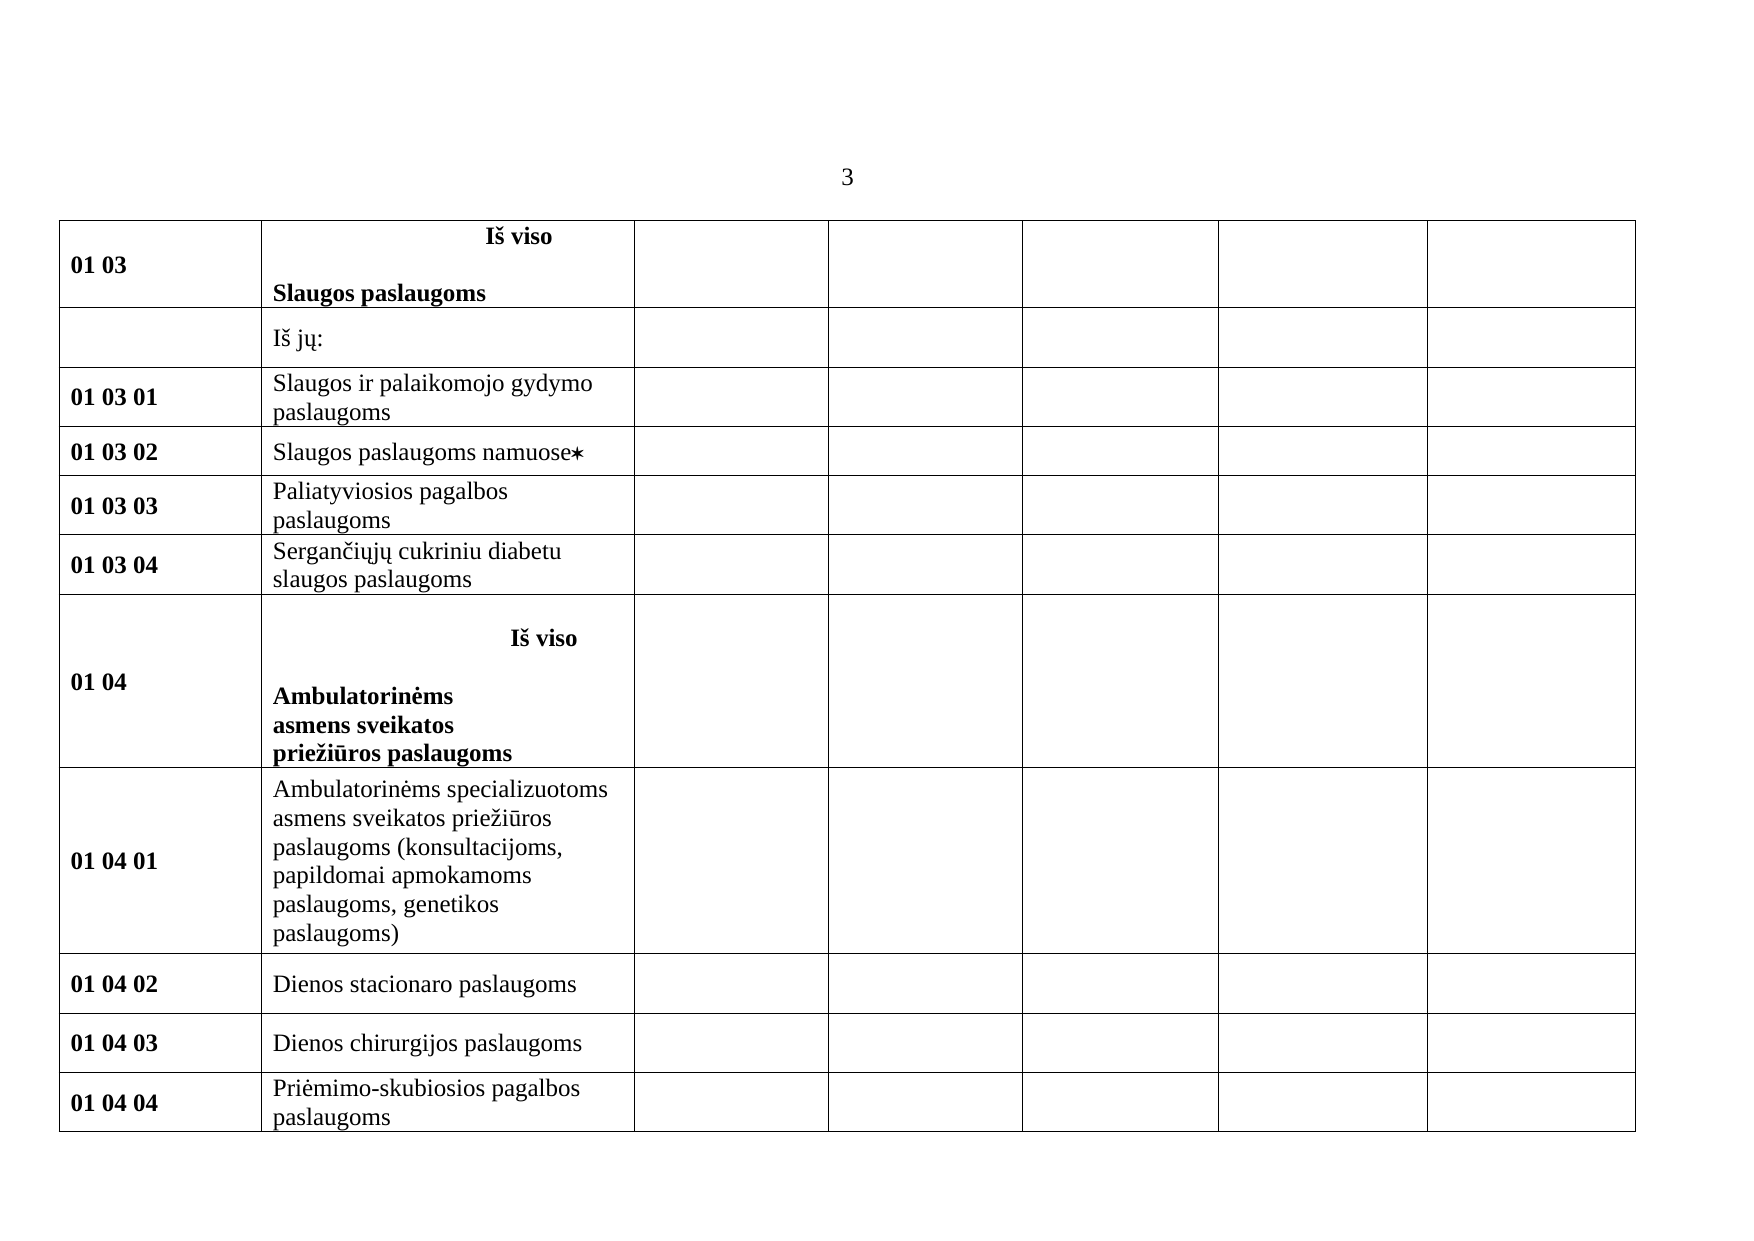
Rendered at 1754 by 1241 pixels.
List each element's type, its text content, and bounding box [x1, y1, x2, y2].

table_cell 01 04 01 [60, 768, 261, 953]
table_cell [1023, 221, 1218, 307]
table_cell [1219, 368, 1427, 426]
table_cell [635, 1073, 828, 1131]
table_cell Priėmimo-skubiosios pagalbos paslaugoms [262, 1073, 634, 1131]
table_cell 01 03 03 [60, 476, 261, 534]
table_cell Dienos chirurgijos paslaugoms [262, 1014, 634, 1072]
table_cell [1219, 476, 1427, 534]
table_cell [829, 535, 1022, 594]
table_cell [1219, 1014, 1427, 1072]
table_cell [1219, 768, 1427, 953]
table_cell 01 04 [60, 595, 261, 767]
table_cell [635, 954, 828, 1012]
table_cell [635, 595, 828, 767]
table_cell [635, 308, 828, 367]
table_cell [635, 535, 828, 594]
table_cell [1428, 535, 1635, 594]
table_cell Slaugos ir palaikomojo gydymo paslaugoms [262, 368, 634, 426]
table_cell [1428, 768, 1635, 953]
table_cell Sergančiųjų cukriniu diabetu slaugos paslaugoms [262, 535, 634, 594]
table_cell [829, 368, 1022, 426]
table_cell [635, 1014, 828, 1072]
table_cell [829, 1073, 1022, 1131]
table_cell [1219, 427, 1427, 475]
table_cell [1023, 427, 1218, 475]
table_cell [635, 221, 828, 307]
table_cell Iš viso Ambulatorinėms asmens sveikatos priežiūros paslaugoms [262, 595, 634, 767]
table_cell [1023, 1073, 1218, 1131]
table_cell [829, 954, 1022, 1012]
table_cell [1219, 535, 1427, 594]
table_cell [1428, 308, 1635, 367]
table_cell 01 03 04 [60, 535, 261, 594]
table_cell 01 03 01 [60, 368, 261, 426]
table_cell [1428, 427, 1635, 475]
table_cell [829, 595, 1022, 767]
table_cell [829, 427, 1022, 475]
table_cell [829, 1014, 1022, 1072]
table_cell [635, 476, 828, 534]
table_cell [635, 427, 828, 475]
table_cell [1428, 595, 1635, 767]
table_cell Slaugos paslaugoms namuose [262, 427, 634, 475]
table_cell [1219, 954, 1427, 1012]
table_cell [1428, 954, 1635, 1012]
table_cell 01 04 03 [60, 1014, 261, 1072]
table_cell 01 03 [60, 221, 261, 307]
table_cell Iš viso Slaugos paslaugoms [262, 221, 634, 307]
table_cell [1023, 954, 1218, 1012]
table_cell [1023, 1014, 1218, 1072]
table_cell [1023, 768, 1218, 953]
table_cell [1023, 476, 1218, 534]
table_cell [1023, 595, 1218, 767]
table_cell 01 04 02 [60, 954, 261, 1012]
table_cell [1219, 1073, 1427, 1131]
table_cell [1023, 308, 1218, 367]
table_cell 01 04 04 [60, 1073, 261, 1131]
table_cell [1428, 221, 1635, 307]
table_cell [829, 768, 1022, 953]
table_cell [1428, 1073, 1635, 1131]
table_cell [1219, 595, 1427, 767]
table_cell Paliatyviosios pagalbos paslaugoms [262, 476, 634, 534]
table_cell Ambulatorinėms specializuotoms asmens sveikatos priežiūros paslaugoms (konsultacijoms, papildomai apmokamoms paslaugoms, genetikos paslaugoms) [262, 768, 634, 953]
table_cell [1219, 221, 1427, 307]
table_cell [829, 221, 1022, 307]
table_cell [829, 308, 1022, 367]
table_cell [635, 368, 828, 426]
table_cell [829, 476, 1022, 534]
table_cell [1023, 535, 1218, 594]
table_cell Iš jų: [262, 308, 634, 367]
table_cell [1428, 476, 1635, 534]
table_cell [635, 768, 828, 953]
table_cell [1023, 368, 1218, 426]
table_cell 01 03 02 [60, 427, 261, 475]
table_cell [1428, 368, 1635, 426]
table_cell Dienos stacionaro paslaugoms [262, 954, 634, 1012]
table_cell [1428, 1014, 1635, 1072]
table_cell [1219, 308, 1427, 367]
table_cell [60, 308, 261, 367]
